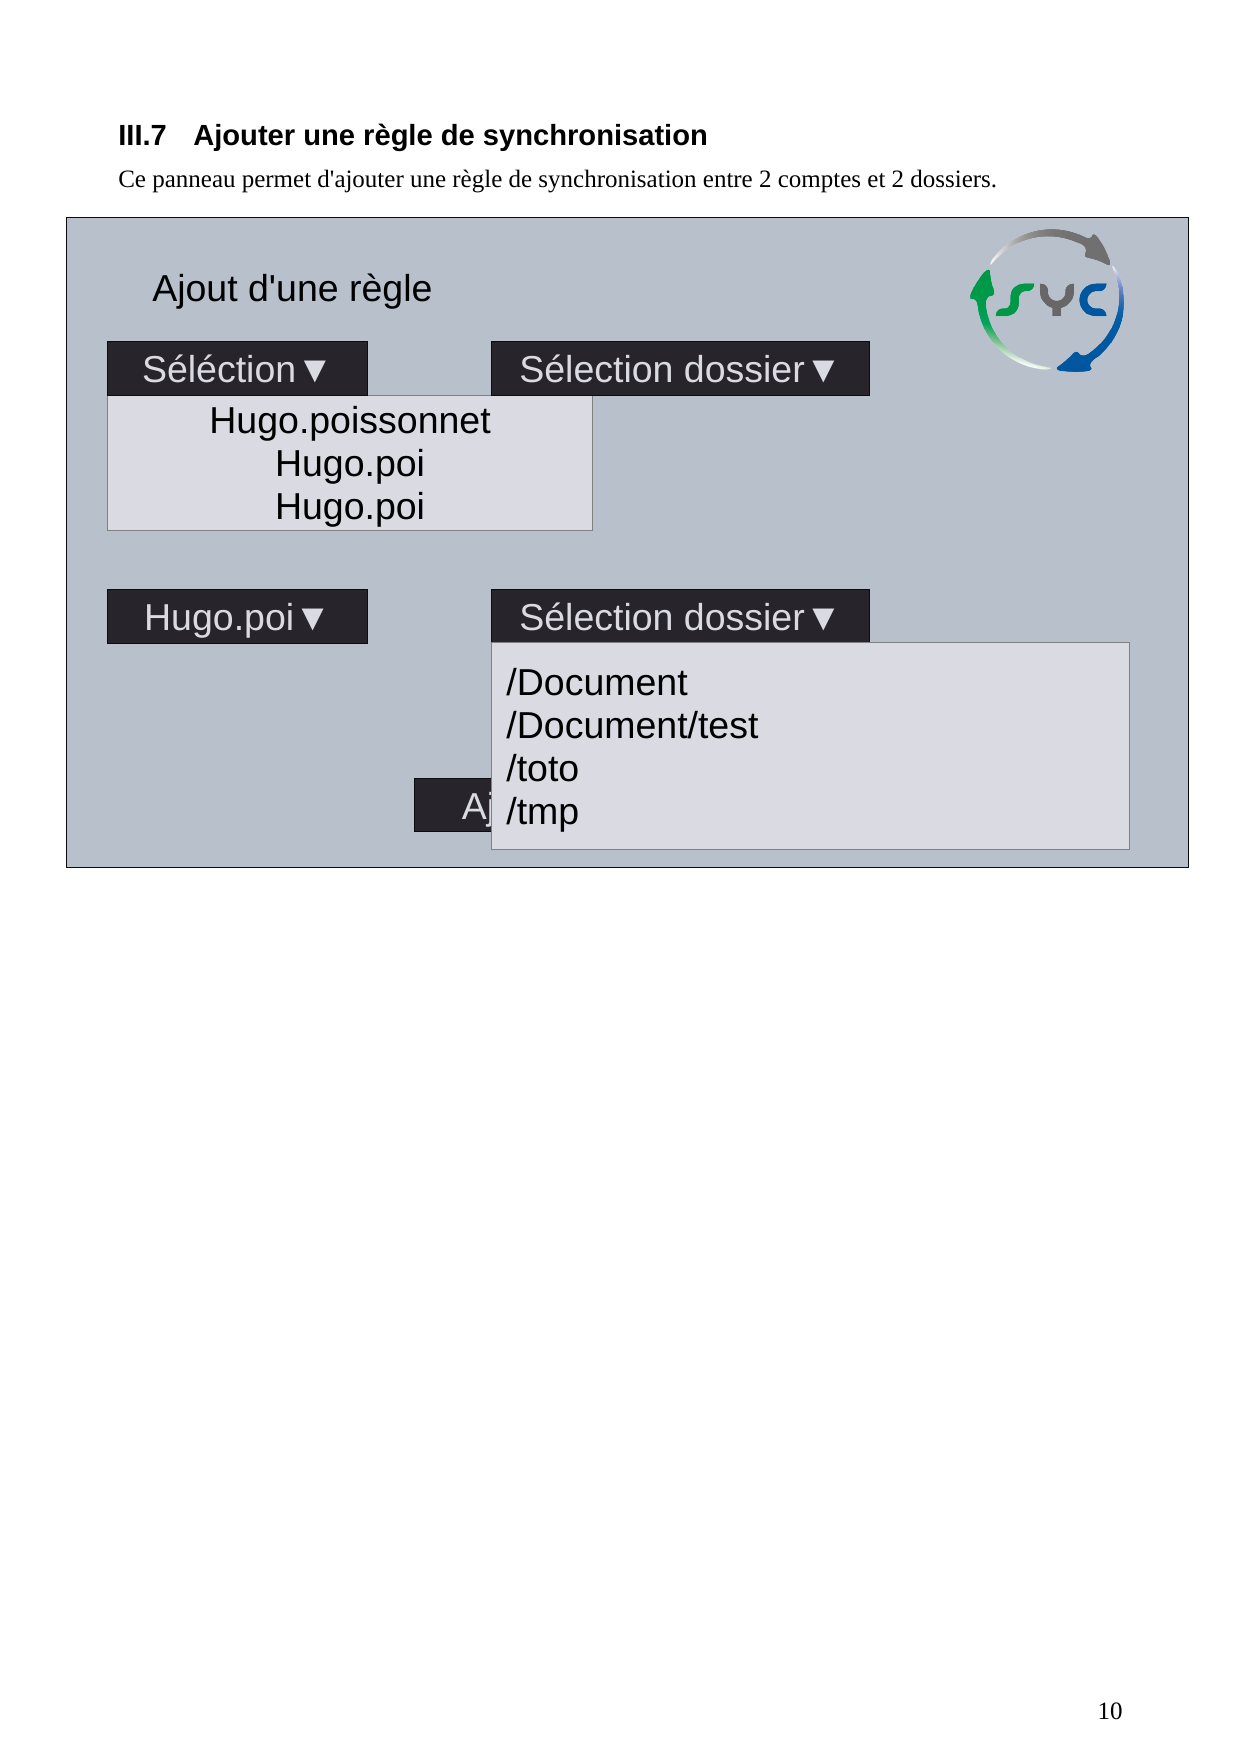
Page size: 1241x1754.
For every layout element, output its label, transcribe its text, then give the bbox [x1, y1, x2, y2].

picture [970, 229, 1124, 372]
subtitle Ajouter une règle de synchronisation [118, 118, 1122, 152]
text Ce panneau permet d'ajouter une règle de synchronisation entre 2 comptes et 2 dossiers. [118, 164, 1122, 193]
